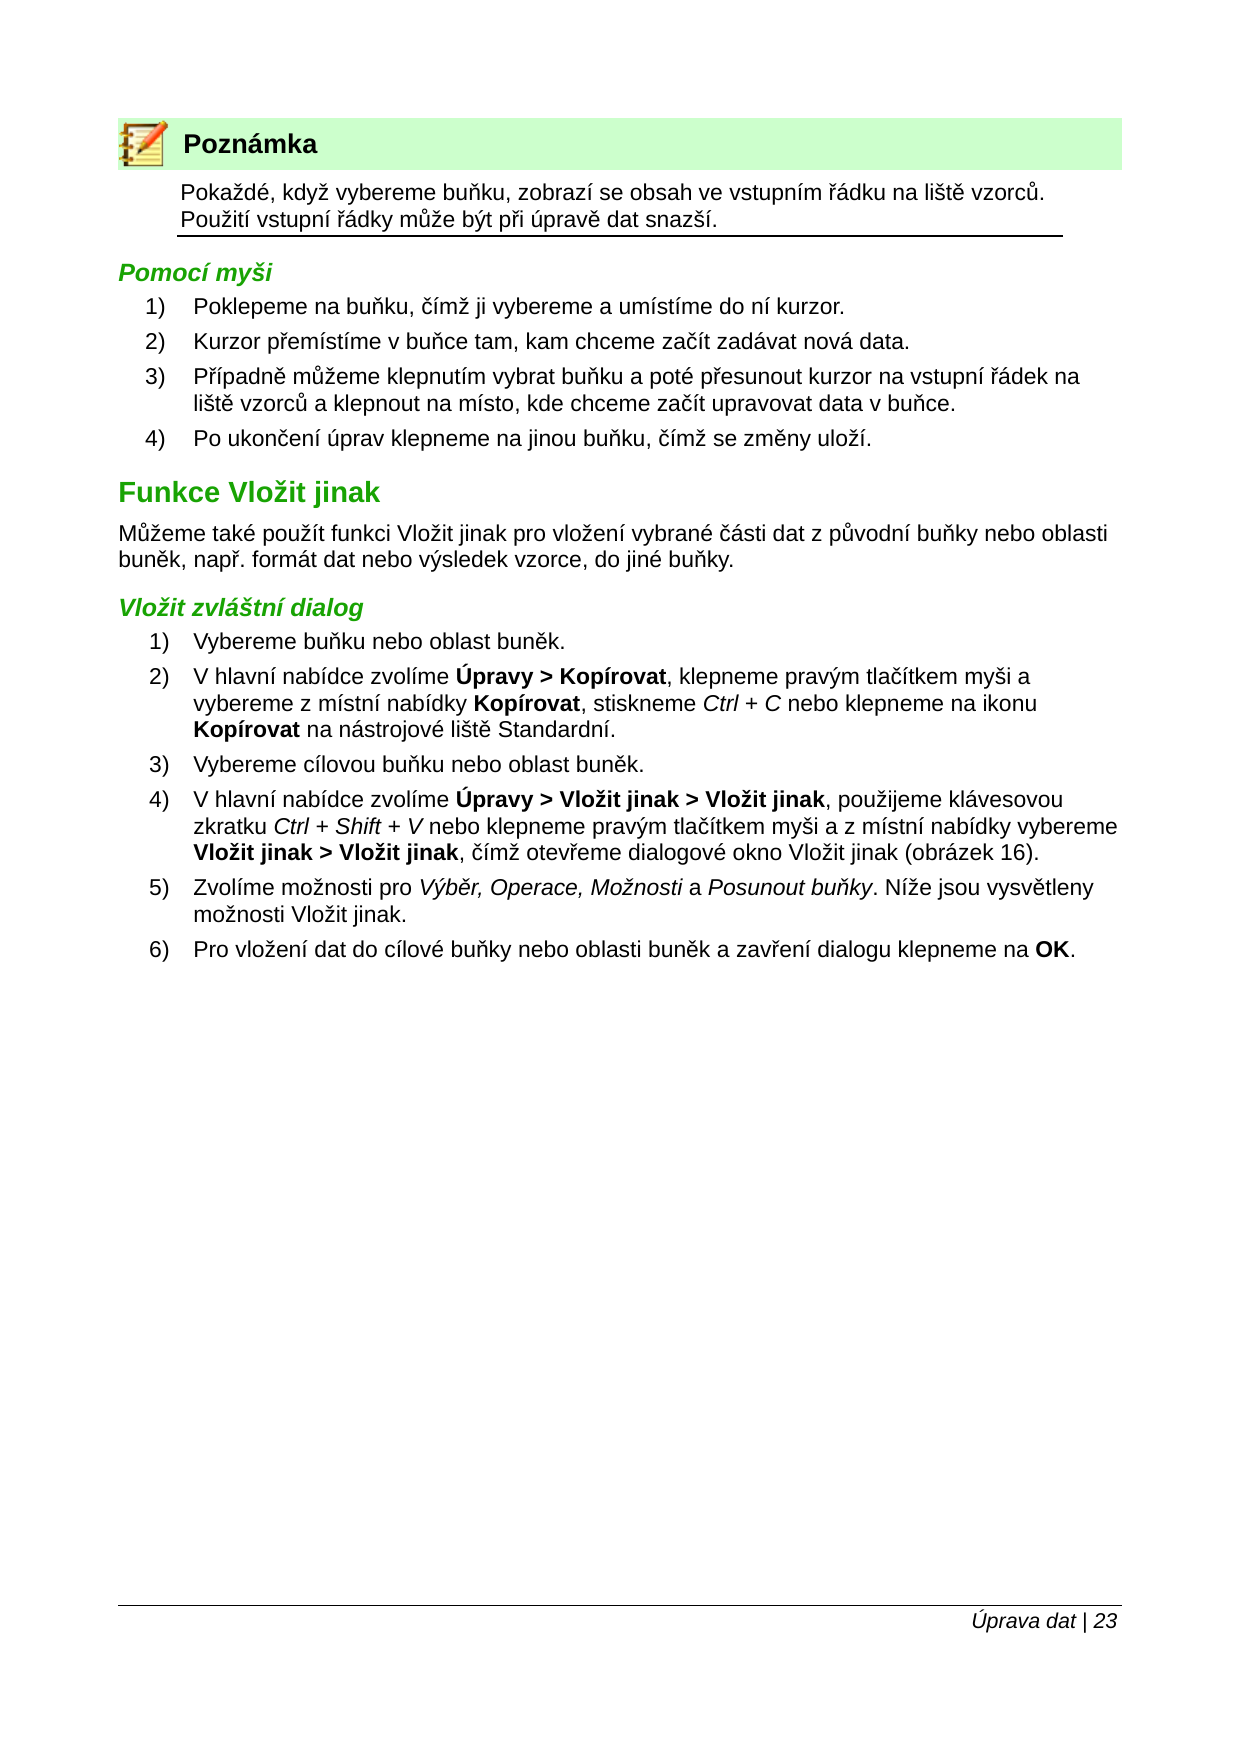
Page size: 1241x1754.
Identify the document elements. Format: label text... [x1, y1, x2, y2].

list Kurzor přemístíme v buňce tam, kam chceme začít zadávat nová data. [165, 328, 1122, 354]
list V hlavní nabídce zvolíme Úpravy > Kopírovat, klepneme pravým tlačítkem myši a vybereme z místní nabídky Kopírovat, stiskneme Ctrl + C nebo klepneme na ikonu Kopírovat na nástrojové liště Standardní. [169, 663, 1122, 742]
list Vybereme buňku nebo oblast buněk. [169, 628, 1122, 654]
list Poklepeme na buňku, čímž ji vybereme a umístíme do ní kurzor. [165, 293, 1122, 319]
list Zvolíme možnosti pro Výběr, Operace, Možnosti a Posunout buňky. Níže jsou vysvětleny možnosti Vložit jinak. [169, 874, 1122, 927]
subtitle Poznámka [118, 118, 1122, 170]
subtitle Funkce Vložit jinak [118, 475, 1122, 508]
list Pro vložení dat do cílové buňky nebo oblasti buněk a zavření dialogu klepneme na OK. [169, 936, 1122, 962]
list V hlavní nabídce zvolíme Úpravy > Vložit jinak > Vložit jinak, použijeme klávesovou zkratku Ctrl + Shift + V nebo klepneme pravým tlačítkem myši a z místní nabídky vybereme Vložit jinak > Vložit jinak, čímž otevřeme dialogové okno Vložit jinak (obrázek 16). [169, 786, 1122, 865]
list Po ukončení úprav klepneme na jinou buňku, čímž se změny uloží. [165, 425, 1122, 451]
list Případně můžeme klepnutím vybrat buňku a poté přesunout kurzor na vstupní řádek na liště vzorců a klepnout na místo, kde chceme začít upravovat data v buňce. [165, 363, 1122, 416]
text Můžeme také použít funkci Vložit jinak pro vložení vybrané části dat z původní buňky nebo oblasti buněk, např. formát dat nebo výsledek vzorce, do jiné buňky. [118, 520, 1122, 573]
text Pokaždé, když vybereme buňku, zobrazí se obsah ve vstupním řádku na liště vzorců. Použití vstupní řádky může být při úpravě dat snazší. [177, 176, 1063, 235]
subtitle Vložit zvláštní dialog [118, 593, 1122, 622]
subtitle Pomocí myši [118, 258, 1122, 287]
list Vybereme cílovou buňku nebo oblast buněk. [169, 751, 1122, 777]
picture [119, 119, 170, 170]
